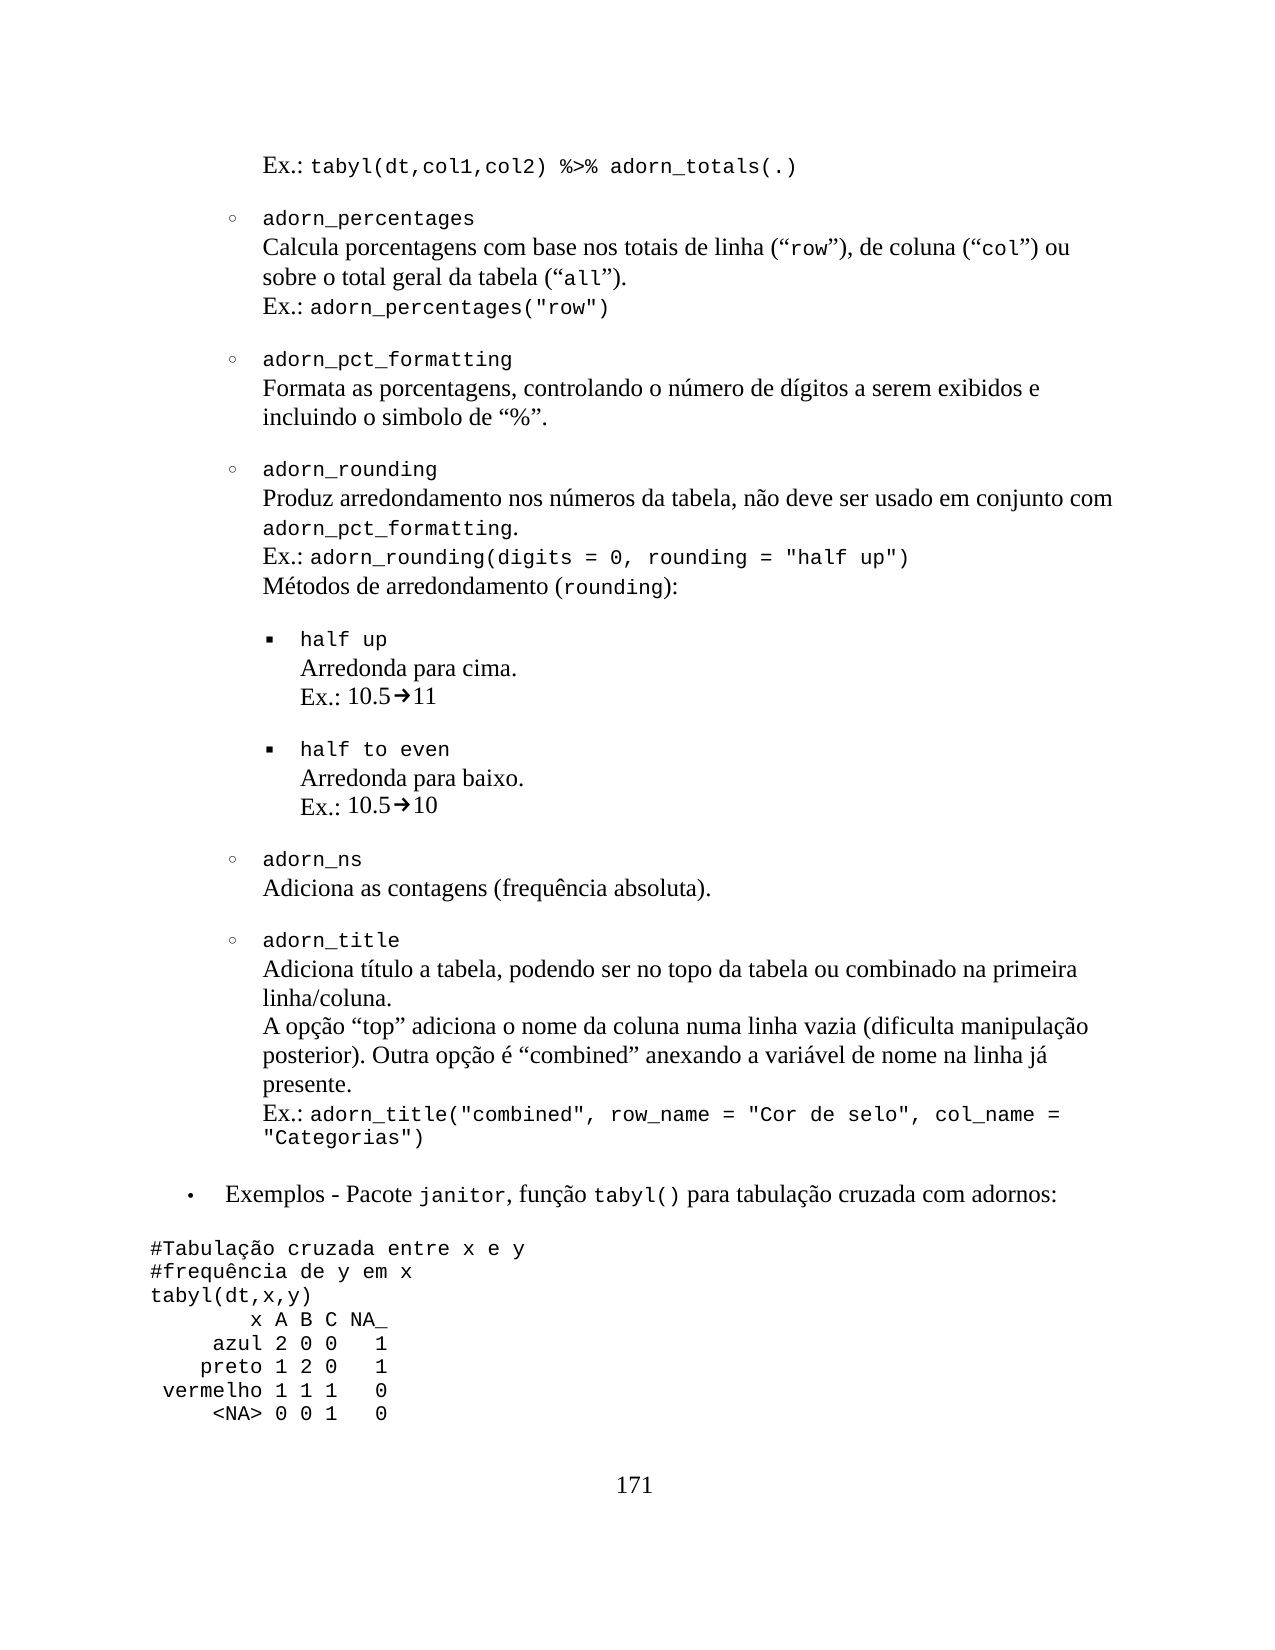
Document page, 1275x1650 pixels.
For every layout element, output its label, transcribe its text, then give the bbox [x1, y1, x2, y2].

list Ex.: tabyl(dt,col1,col2) %>% adorn_totals(.) [225, 150, 1125, 208]
list adorn_rounding Produz arredondamento nos números da tabela, não deve ser usado em conjunto com adorn_pct_formatting. Ex.: adorn_rounding(digits = 0, rounding = "half up") Métodos de arredondamento (rounding): [225, 459, 1125, 629]
list adorn_title Adiciona título a tabela, podendo ser no topo da tabela ou combinado na primeira linha/coluna. A opção “top” adiciona o nome da coluna numa linha vazia (dificulta manipulação posterior). Outra opção é “combined” anexando a variável de nome na linha já presente. Ex.: adorn_title("combined", row_name = "Cor de selo", col_name = "Categorias") [225, 930, 1125, 1151]
text vermelho 1 1 1 0 [150, 1380, 1125, 1403]
list half up Arredonda para cima. Ex.: [262, 629, 1125, 739]
text x A B C NA_ [150, 1309, 1125, 1332]
list adorn_percentages Calcula porcentagens com base nos totais de linha (“row”), de coluna (“col”) ou sobre o total geral da tabela (“all”). Ex.: adorn_percentages("row") [225, 208, 1125, 349]
list Exemplos - Pacote janitor, função tabyl() para tabulação cruzada com adornos: [187, 1179, 1125, 1238]
list adorn_ns Adiciona as contagens (frequência absoluta). [225, 849, 1125, 930]
text azul 2 0 0 1 [150, 1332, 1125, 1356]
text preto 1 2 0 1 [150, 1356, 1125, 1380]
text #frequência de y em x [150, 1262, 1125, 1285]
text #Tabulação cruzada entre x e y [150, 1238, 1125, 1262]
text <NA> 0 0 1 0 [150, 1403, 1125, 1427]
list adorn_pct_formatting Formata as porcentagens, controlando o número de dígitos a serem exibidos e incluindo o simbolo de “%”. [225, 349, 1125, 459]
list half to even Arredonda para baixo. Ex.: [262, 739, 1125, 849]
text tabyl(dt,x,y) [150, 1285, 1125, 1309]
